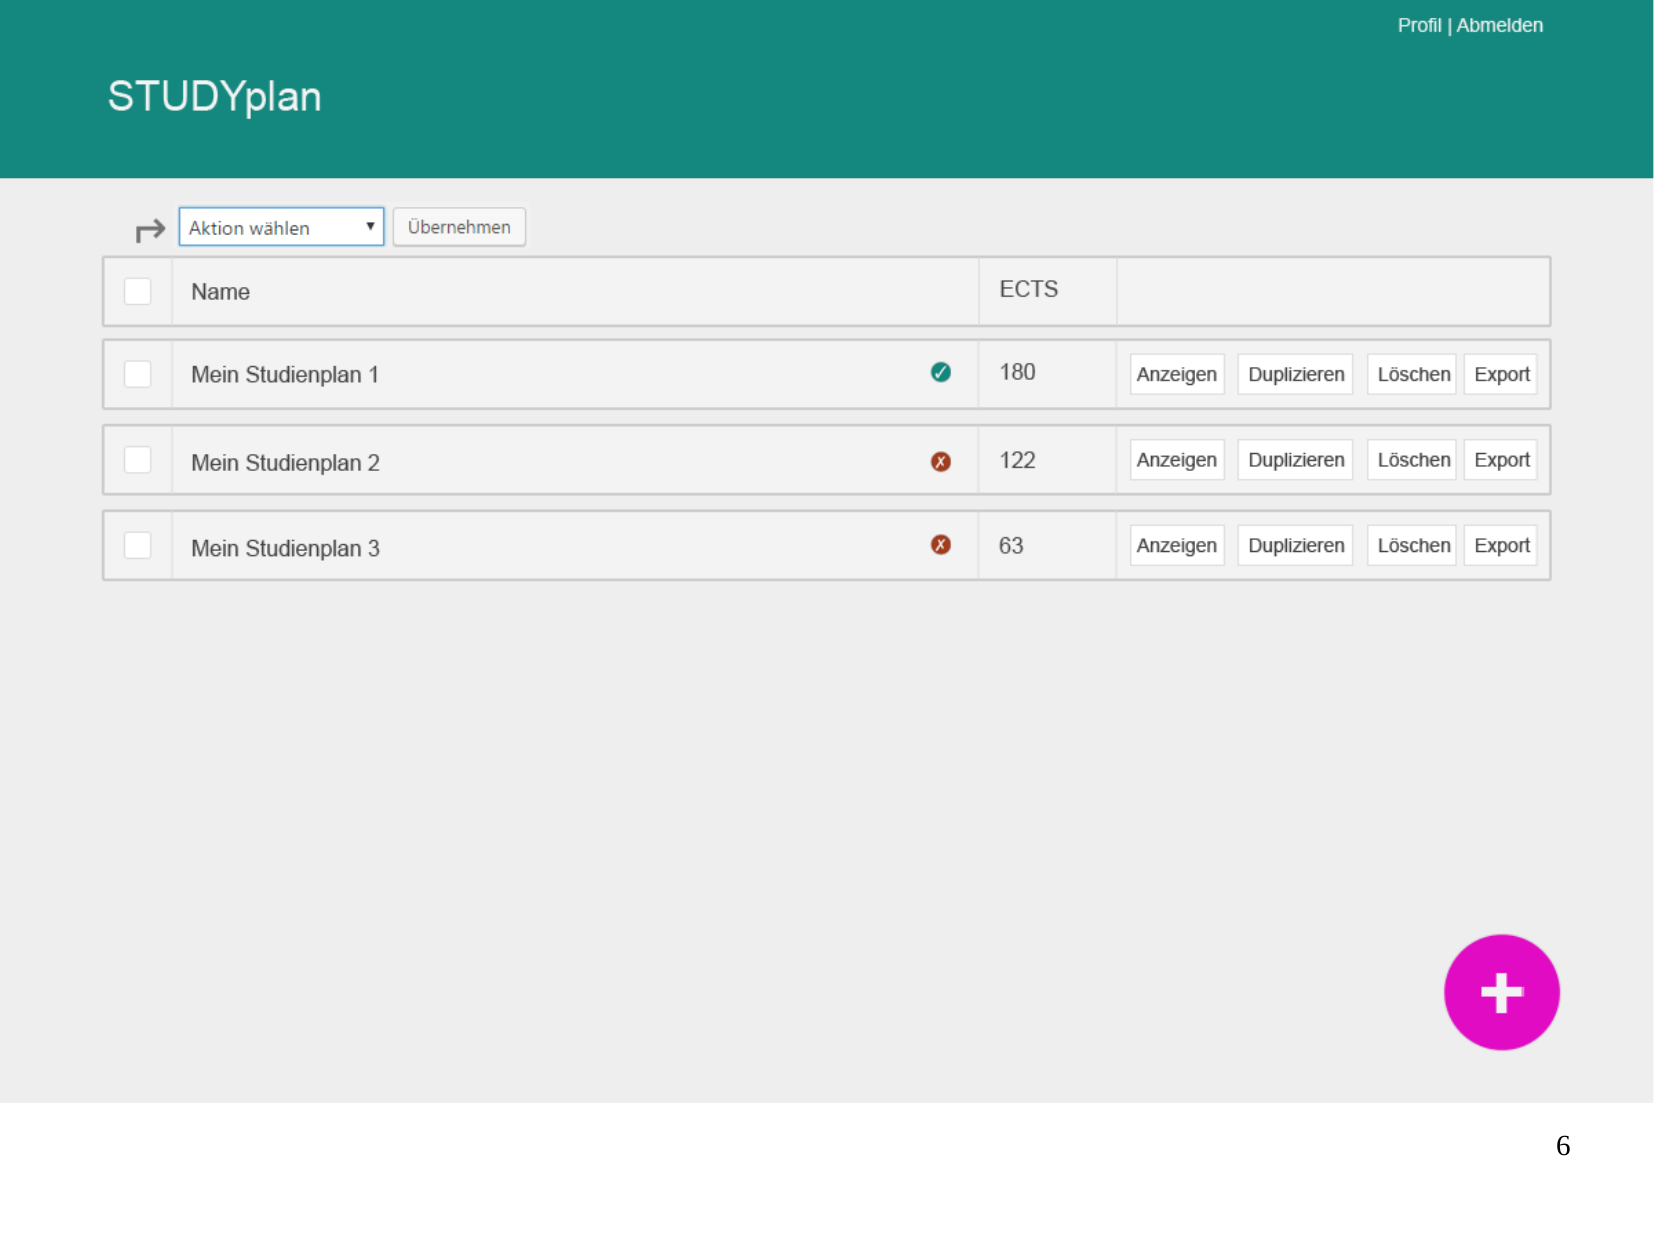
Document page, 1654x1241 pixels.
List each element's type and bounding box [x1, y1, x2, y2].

picture [0, 0, 1654, 1103]
